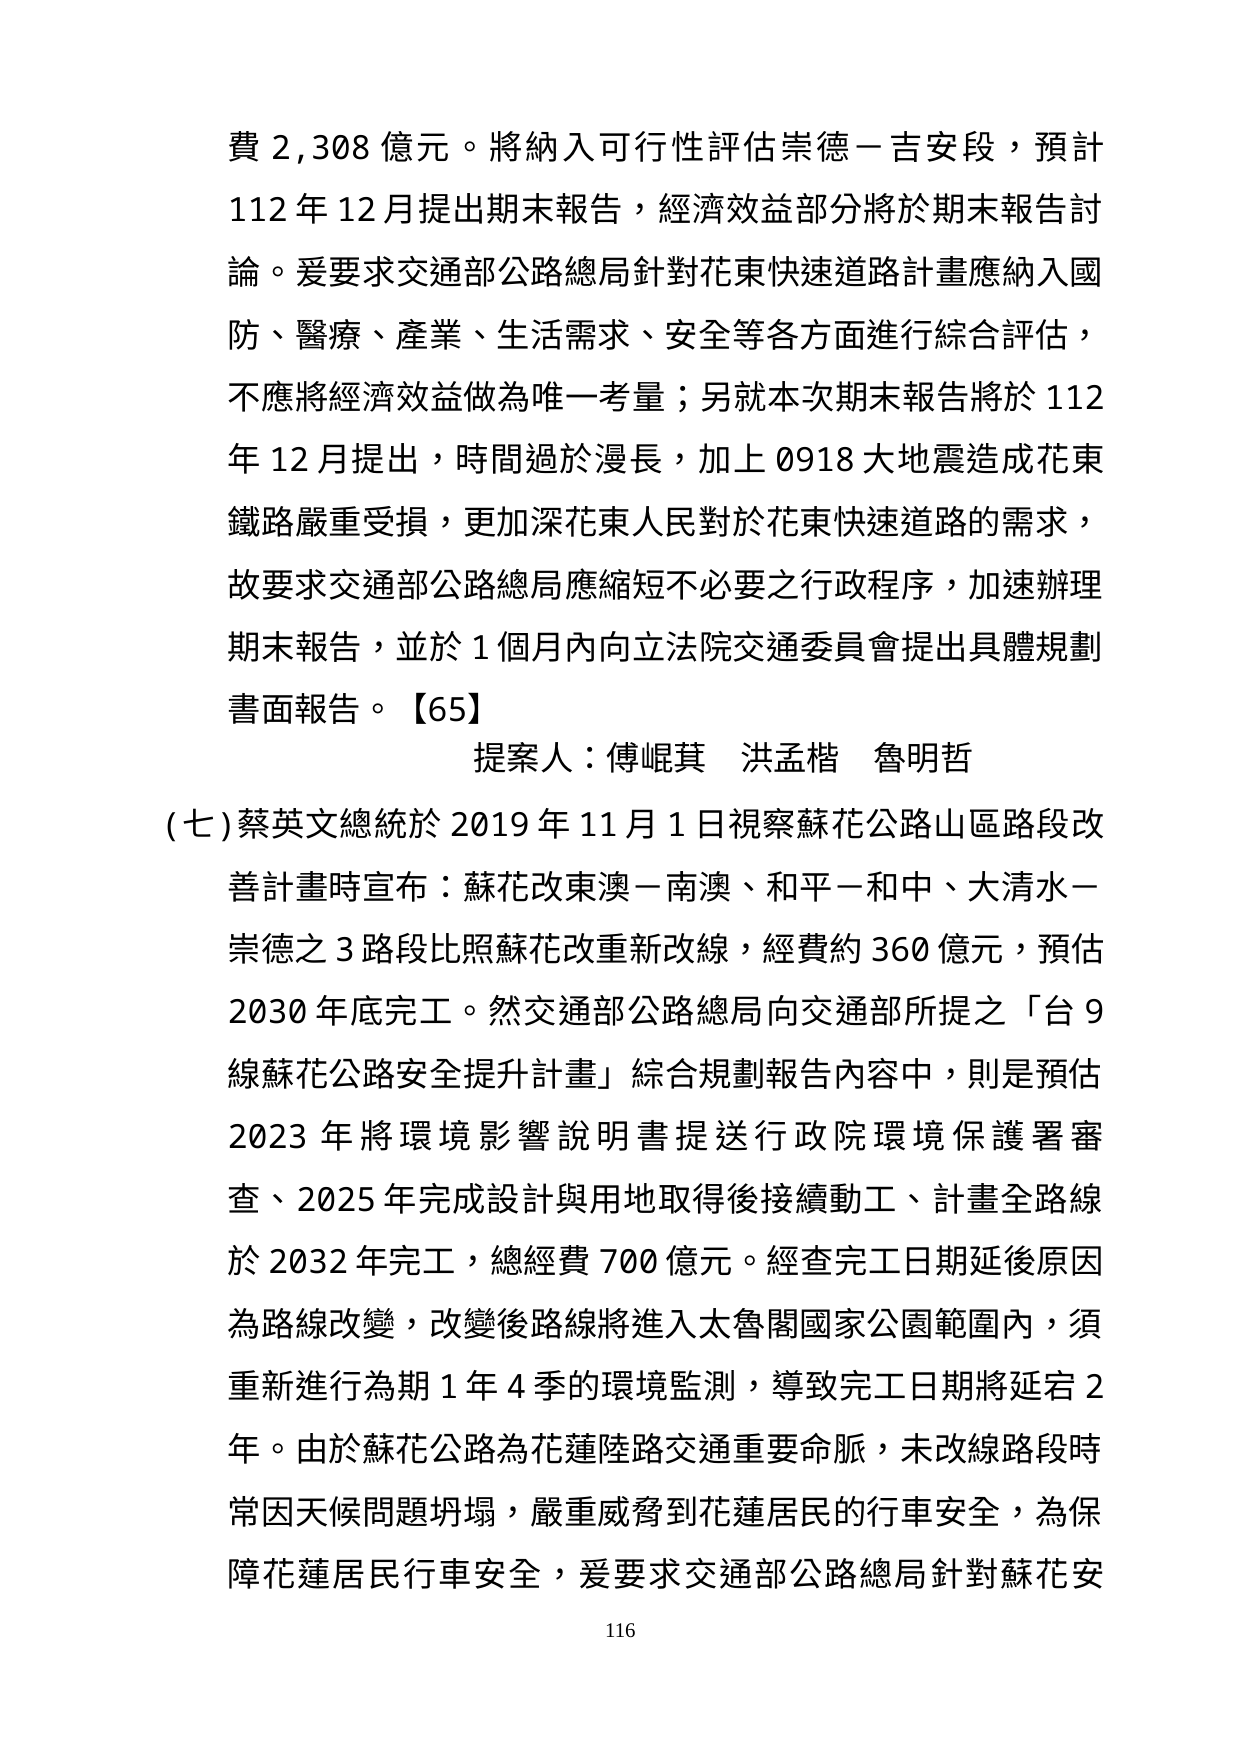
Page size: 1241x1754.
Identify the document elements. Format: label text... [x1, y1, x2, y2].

subtitle 費2,308億元。將納入可行性評估崇德－吉安段，預計112年12月提出期末報告，經濟效益部分將於期末報告討論。爰要求交通部公路總局針對花東快速道路計畫應納入國防、醫療、產業、生活需求、安全等各方面進行綜合評估，不應將經濟效益做為唯一考量；另就本次期末報告將於112年12月提出，時間過於漫長，加上0918大地震造成花東鐵路嚴重受損，更加深花東人民對於花東快速道路的需求，故要求交通部公路總局應縮短不必要之行政程序，加速辦理期末報告，並於1個月內向立法院交通委員會提出具體規劃書面報告。【65】 [161, 103, 1104, 728]
text 提案人：傅崐萁 洪孟楷 魯明哲 [473, 728, 1117, 780]
subtitle (七)蔡英文總統於2019年11月1日視察蘇花公路山區路段改善計畫時宣布：蘇花改東澳－南澳、和平－和中、大清水－崇德之3路段比照蘇花改重新改線，經費約360億元，預估2030年底完工。然交通部公路總局向交通部所提之「台9線蘇花公路安全提升計畫」綜合規劃報告內容中，則是預估2023年將環境影響說明書提送行政院環境保護署審查、2025年完成設計與用地取得後接續動工、計畫全路線於2032年完工，總經費700億元。經查完工日期延後原因為路線改變，改變後路線將進入太魯閣國家公園範圍內，須重新進行為期1年4季的環境監測，導致完工日期將延宕2年。由於蘇花公路為花蓮陸路交通重要命脈，未改線路段時常因天候問題坍塌，嚴重威脅到花蓮居民的行車安全，為保障花蓮居民行車安全，爰要求交通部公路總局針對蘇花安 [161, 780, 1104, 1593]
